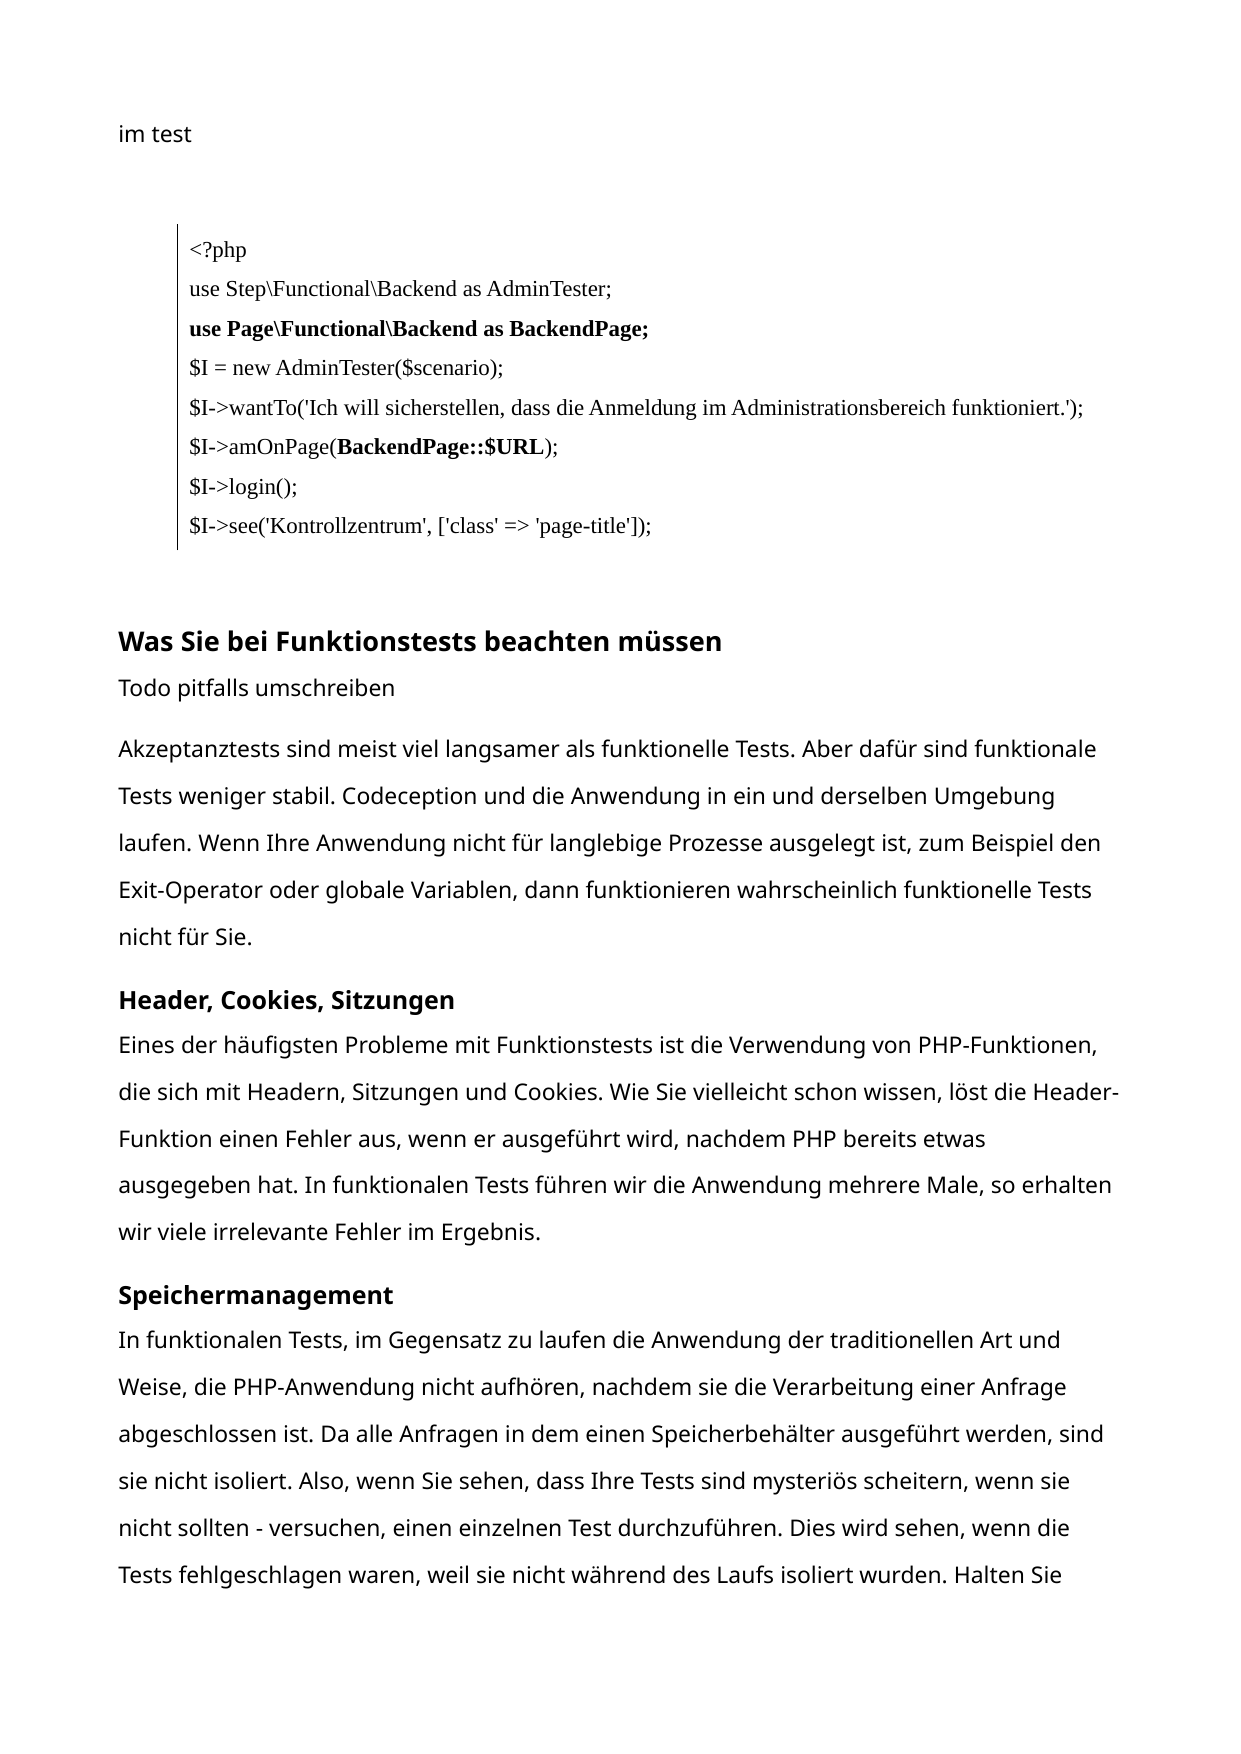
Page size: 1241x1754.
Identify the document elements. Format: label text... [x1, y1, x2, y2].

text <?php use Step\Functional\Backend as AdminTester; use Page\Functional\Backend as BackendPage; $I = new AdminTester($scenario); $I->wantTo('Ich will sicherstellen, dass die Anmeldung im Administrationsbereich funktioniert.'); $I->amOnPage(BackendPage::$URL); $I->login(); $I->see('Kontrollzentrum', ['class' => 'page-title']); [178, 224, 1122, 550]
text im test [118, 118, 1122, 149]
subtitle Header, Cookies, Sitzungen [118, 982, 1122, 1016]
text Eines der häufigsten Probleme mit Funktionstests ist die Verwendung von PHP-Funktionen, die sich mit Headern, Sitzungen und Cookies. Wie Sie vielleicht schon wissen, löst die Header-Funktion einen Fehler aus, wenn er ausgeführt wird, nachdem PHP bereits etwas ausgegeben hat. In funktionalen Tests führen wir die Anwendung mehrere Male, so erhalten wir viele irrelevante Fehler im Ergebnis. [118, 1029, 1122, 1248]
text Akzeptanztests sind meist viel langsamer als funktionelle Tests. Aber dafür sind funktionale Tests weniger stabil. Codeception und die Anwendung in ein und derselben Umgebung laufen. Wenn Ihre Anwendung nicht für langlebige Prozesse ausgelegt ist, zum Beispiel den Exit-Operator oder globale Variablen, dann funktionieren wahrscheinlich funktionelle Tests nicht für Sie. [118, 733, 1122, 952]
text Todo pitfalls umschreiben [118, 672, 1122, 703]
subtitle Speichermanagement [118, 1278, 1122, 1312]
subtitle Was Sie bei Funktionstests beachten müssen [118, 622, 1122, 659]
text In funktionalen Tests, im Gegensatz zu laufen die Anwendung der traditionellen Art und Weise, die PHP-Anwendung nicht aufhören, nachdem sie die Verarbeitung einer Anfrage abgeschlossen ist. Da alle Anfragen in dem einen Speicherbehälter ausgeführt werden, sind sie nicht isoliert. Also, wenn Sie sehen, dass Ihre Tests sind mysteriös scheitern, wenn sie nicht sollten - versuchen, einen einzelnen Test durchzuführen. Dies wird sehen, wenn die Tests fehlgeschlagen waren, weil sie nicht während des Laufs isoliert wurden. Halten Sie [118, 1324, 1122, 1590]
